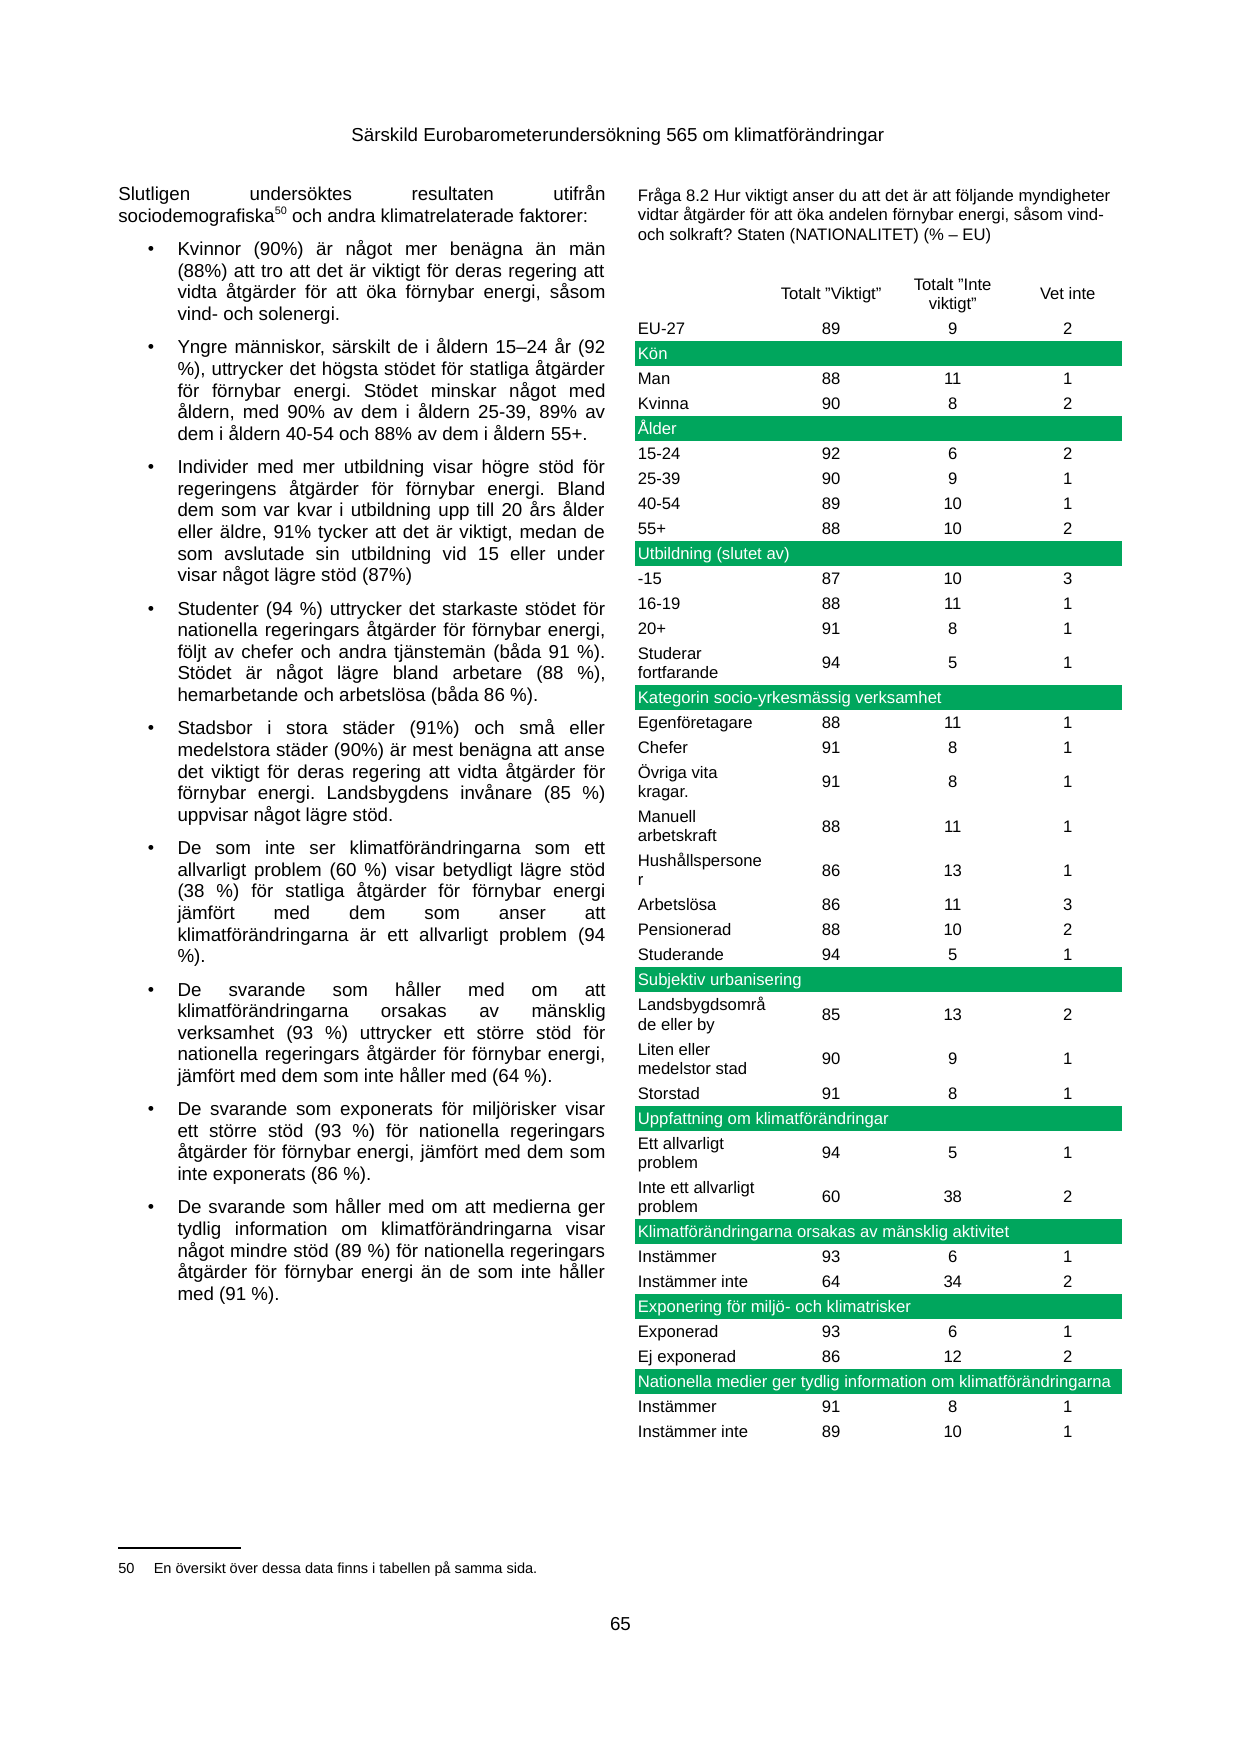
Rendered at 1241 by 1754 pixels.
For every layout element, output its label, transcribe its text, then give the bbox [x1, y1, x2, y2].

table_cell 11 [892, 591, 1013, 616]
table_cell 8 [892, 760, 1013, 804]
table_cell 6 [892, 1244, 1013, 1269]
table_cell 1 [1013, 760, 1122, 804]
table_cell 86 [770, 848, 892, 892]
table_cell 1 [1013, 804, 1122, 848]
table_cell Storstad [635, 1081, 770, 1106]
table_cell 88 [770, 804, 892, 848]
table_cell 9 [892, 1036, 1013, 1081]
table_cell 3 [1013, 892, 1122, 917]
table_cell 93 [770, 1319, 892, 1344]
table_cell 8 [892, 391, 1013, 416]
table_cell 38 [892, 1175, 1013, 1219]
table_cell 8 [892, 616, 1013, 641]
table_cell Utbildning (slutet av) [635, 541, 1122, 566]
list Yngre människor, särskilt de i åldern 15–24 år (92 %), uttrycker det högsta stödet för statliga åtgärder för förnybar energi. Stödet minskar något med åldern, med 90% av dem i åldern 25-39, 89% av dem i åldern 40-54 och 88% av dem i åldern 55+. [148, 336, 605, 444]
table_cell Totalt ”Viktigt” [770, 271, 892, 316]
table_cell 1 [1013, 710, 1122, 735]
table_cell 8 [892, 1081, 1013, 1106]
list Stadsbor i stora städer (91%) och små eller medelstora städer (90%) är mest benägna att anse det viktigt för deras regering att vidta åtgärder för förnybar energi. Landsbygdens invånare (85 %) uppvisar något lägre stöd. [148, 717, 605, 825]
table_cell Man [635, 366, 770, 391]
table_cell 40-54 [635, 491, 770, 516]
table_cell Nationella medier ger tydlig information om klimatförändringarna [635, 1369, 1122, 1394]
table_cell 8 [892, 1394, 1013, 1419]
table_cell Subjektiv urbanisering [635, 967, 1122, 992]
table_cell 9 [892, 316, 1013, 341]
table_cell 15-24 [635, 441, 770, 466]
table_cell EU-27 [635, 316, 770, 341]
table_cell 20+ [635, 616, 770, 641]
table_cell 1 [1013, 1419, 1122, 1444]
table_cell 2 [1013, 992, 1122, 1036]
table_cell 64 [770, 1269, 892, 1294]
table_cell Ett allvarligt problem [635, 1131, 770, 1175]
table_cell 8 [892, 735, 1013, 760]
table_cell 1 [1013, 1319, 1122, 1344]
list De svarande som håller med om att klimatförändringarna orsakas av mänsklig verksamhet (93 %) uttrycker ett större stöd för nationella regeringars åtgärder för förnybar energi, jämfört med dem som inte håller med (64 %). [148, 978, 605, 1086]
table_cell 88 [770, 917, 892, 942]
table_cell 88 [770, 516, 892, 541]
table_cell Studerande [635, 942, 770, 967]
table_cell 10 [892, 917, 1013, 942]
table_cell Arbetslösa [635, 892, 770, 917]
table_cell 2 [1013, 1175, 1122, 1219]
table_cell 11 [892, 892, 1013, 917]
table_cell Chefer [635, 735, 770, 760]
table_cell 2 [1013, 1269, 1122, 1294]
list De som inte ser klimatförändringarna som ett allvarligt problem (60 %) visar betydligt lägre stöd (38 %) för statliga åtgärder för förnybar energi jämfört med dem som anser att klimatförändringarna är ett allvarligt problem (94 %). [148, 837, 605, 966]
table_cell Instämmer [635, 1394, 770, 1419]
table_cell 10 [892, 491, 1013, 516]
table_cell 90 [770, 1036, 892, 1081]
table_cell 85 [770, 992, 892, 1036]
table_cell 2 [1013, 391, 1122, 416]
table_cell 1 [1013, 1244, 1122, 1269]
table_cell Ålder [635, 416, 1122, 441]
list Studenter (94 %) uttrycker det starkaste stödet för nationella regeringars åtgärder för förnybar energi, följt av chefer och andra tjänstemän (båda 91 %). Stödet är något lägre bland arbetare (88 %), hemarbetande och arbetslösa (båda 86 %). [148, 597, 605, 705]
table_cell 91 [770, 760, 892, 804]
table_cell [635, 246, 770, 271]
table_cell 1 [1013, 1036, 1122, 1081]
table_cell Landsbygdsområde eller by [635, 992, 770, 1036]
table_cell 88 [770, 710, 892, 735]
list Individer med mer utbildning visar högre stöd för regeringens åtgärder för förnybar energi. Bland dem som var kvar i utbildning upp till 20 års ålder eller äldre, 91% tycker att det är viktigt, medan de som avslutade sin utbildning vid 15 eller under visar något lägre stöd (87%) [148, 456, 605, 586]
table_cell Exponerad [635, 1319, 770, 1344]
table_cell Uppfattning om klimatförändringar [635, 1106, 1122, 1131]
table_cell 87 [770, 566, 892, 591]
table_cell 13 [892, 848, 1013, 892]
table_cell Vet inte [1013, 271, 1122, 316]
table_cell Hushållspersoner [635, 848, 770, 892]
table_cell 1 [1013, 491, 1122, 516]
table_cell 91 [770, 1081, 892, 1106]
table_cell 90 [770, 466, 892, 491]
table_cell 16-19 [635, 591, 770, 616]
table_cell 2 [1013, 917, 1122, 942]
table_cell Ej exponerad [635, 1344, 770, 1369]
table_cell 1 [1013, 591, 1122, 616]
list Kvinnor (90%) är något mer benägna än män (88%) att tro att det är viktigt för deras regering att vidta åtgärder för att öka förnybar energi, såsom vind- och solenergi. [148, 238, 605, 324]
table_cell 55+ [635, 516, 770, 541]
table_cell Studerar fortfarande [635, 641, 770, 685]
text En översikt över dessa data finns i tabellen på samma sida. [118, 1560, 605, 1577]
table_cell 5 [892, 942, 1013, 967]
table_cell 94 [770, 942, 892, 967]
table_cell 5 [892, 641, 1013, 685]
table_cell [635, 271, 770, 316]
table_cell 1 [1013, 848, 1122, 892]
table_cell 10 [892, 516, 1013, 541]
table_cell 60 [770, 1175, 892, 1219]
table_cell Instämmer [635, 1244, 770, 1269]
table_cell Övriga vita kragar. [635, 760, 770, 804]
table_cell 11 [892, 804, 1013, 848]
text Slutligen undersöktes resultaten utifrån sociodemografiska och andra klimatrelaterade faktorer: [118, 183, 605, 226]
table_cell Kvinna [635, 391, 770, 416]
table_cell 1 [1013, 942, 1122, 967]
table_cell 3 [1013, 566, 1122, 591]
table_cell Klimatförändringarna orsakas av mänsklig aktivitet [635, 1219, 1122, 1244]
table_cell 11 [892, 366, 1013, 391]
table_cell 91 [770, 1394, 892, 1419]
table_cell 2 [1013, 1344, 1122, 1369]
table_cell [1013, 246, 1122, 271]
table_cell 6 [892, 1319, 1013, 1344]
table_cell 88 [770, 591, 892, 616]
table_cell Instämmer inte [635, 1419, 770, 1444]
table_cell 2 [1013, 316, 1122, 341]
table_cell 93 [770, 1244, 892, 1269]
table_cell 1 [1013, 735, 1122, 760]
table_cell 86 [770, 892, 892, 917]
table_cell 2 [1013, 441, 1122, 466]
table_cell -15 [635, 566, 770, 591]
table_cell 10 [892, 1419, 1013, 1444]
table_cell [892, 246, 1013, 271]
table_cell Instämmer inte [635, 1269, 770, 1294]
table_cell 9 [892, 466, 1013, 491]
table_cell 1 [1013, 1394, 1122, 1419]
table_cell 1 [1013, 1081, 1122, 1106]
table_cell 5 [892, 1131, 1013, 1175]
table_cell 10 [892, 566, 1013, 591]
table_cell Manuell arbetskraft [635, 804, 770, 848]
table_cell 11 [892, 710, 1013, 735]
table_cell 89 [770, 491, 892, 516]
table_cell 88 [770, 366, 892, 391]
table_cell 90 [770, 391, 892, 416]
table_cell 13 [892, 992, 1013, 1036]
table_cell 1 [1013, 616, 1122, 641]
table_cell Pensionerad [635, 917, 770, 942]
table_cell Kategorin socio-yrkesmässig verksamhet [635, 685, 1122, 710]
table_cell 1 [1013, 641, 1122, 685]
table_cell Exponering för miljö- och klimatrisker [635, 1294, 1122, 1319]
table_cell 34 [892, 1269, 1013, 1294]
table_cell 1 [1013, 1131, 1122, 1175]
table_cell Kön [635, 341, 1122, 366]
table_cell 25-39 [635, 466, 770, 491]
table_cell 94 [770, 1131, 892, 1175]
table_cell 1 [1013, 466, 1122, 491]
table_cell 89 [770, 1419, 892, 1444]
table_cell [770, 246, 892, 271]
table_cell 6 [892, 441, 1013, 466]
table_header Fråga 8.2 Hur viktigt anser du att det är att följande myndigheter vidtar åtgärder för att öka andelen förnybar energi, såsom vind- och solkraft? Staten (NATIONALITET) (% – EU) [635, 183, 1122, 246]
table_cell Totalt ”Inte viktigt” [892, 271, 1013, 316]
table_cell Liten eller medelstor stad [635, 1036, 770, 1081]
table_cell 89 [770, 316, 892, 341]
table_cell Inte ett allvarligt problem [635, 1175, 770, 1219]
table_cell 2 [1013, 516, 1122, 541]
table_cell Egenföretagare [635, 710, 770, 735]
table_cell 91 [770, 735, 892, 760]
list De svarande som håller med om att medierna ger tydlig information om klimatförändringarna visar något mindre stöd (89 %) för nationella regeringars åtgärder för förnybar energi än de som inte håller med (91 %). [148, 1196, 605, 1304]
table_cell 12 [892, 1344, 1013, 1369]
table_cell 92 [770, 441, 892, 466]
table_cell 86 [770, 1344, 892, 1369]
table_cell 91 [770, 616, 892, 641]
list De svarande som exponerats för miljörisker visar ett större stöd (93 %) för nationella regeringars åtgärder för förnybar energi, jämfört med dem som inte exponerats (86 %). [148, 1098, 605, 1184]
table_cell 94 [770, 641, 892, 685]
table_cell 1 [1013, 366, 1122, 391]
